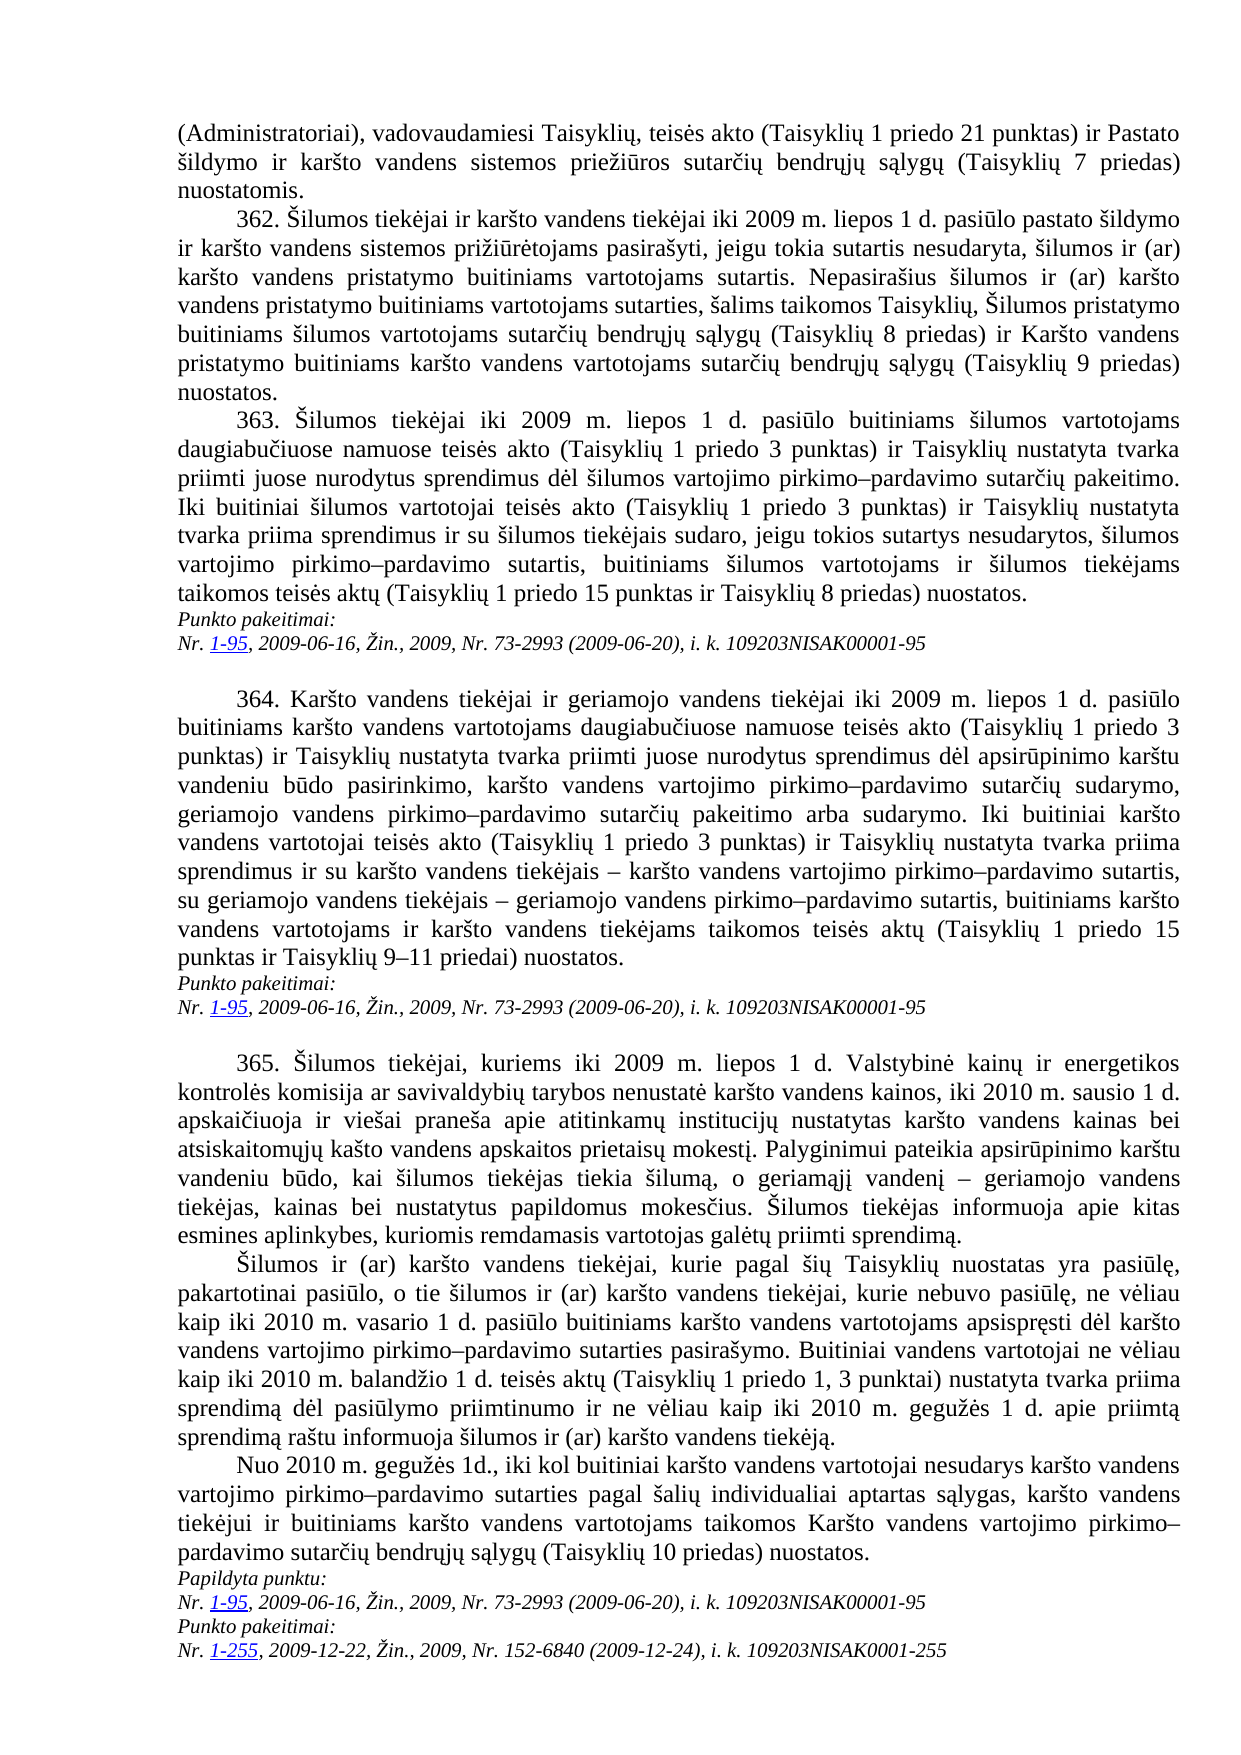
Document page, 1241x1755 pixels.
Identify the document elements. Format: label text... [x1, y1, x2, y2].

text Punkto pakeitimai: [177, 607, 1181, 631]
text 362. Šilumos tiekėjai ir karšto vandens tiekėjai iki 2009 m. liepos 1 d. pasiūlo pastato šildymo ir karšto vandens sistemos prižiūrėtojams pasirašyti, jeigu tokia sutartis nesudaryta, šilumos ir (ar) karšto vandens pristatymo buitiniams vartotojams sutartis. Nepasirašius šilumos ir (ar) karšto vandens pristatymo buitiniams vartotojams sutarties, šalims taikomos Taisyklių, Šilumos pristatymo buitiniams šilumos vartotojams sutarčių bendrųjų sąlygų (Taisyklių 8 priedas) ir Karšto vandens pristatymo buitiniams karšto vandens vartotojams sutarčių bendrųjų sąlygų (Taisyklių 9 priedas) nuostatos. [177, 204, 1181, 406]
text 365. Šilumos tiekėjai, kuriems iki 2009 m. liepos 1 d. Valstybinė kainų ir energetikos kontrolės komisija ar savivaldybių tarybos nenustatė karšto vandens kainos, iki 2010 m. sausio 1 d. apskaičiuoja ir viešai praneša apie atitinkamų institucijų nustatytas karšto vandens kainas bei atsiskaitomųjų kašto vandens apskaitos prietaisų mokestį. Palyginimui pateikia apsirūpinimo karštu vandeniu būdo, kai šilumos tiekėjas tiekia šilumą, o geriamąjį vandenį – geriamojo vandens tiekėjas, kainas bei nustatytus papildomus mokesčius. Šilumos tiekėjas informuoja apie kitas esmines aplinkybes, kuriomis remdamasis vartotojas galėtų priimti sprendimą. [177, 1048, 1181, 1249]
text Šilumos ir (ar) karšto vandens tiekėjai, kurie pagal šių Taisyklių nuostatas yra pasiūlę, pakartotinai pasiūlo, o tie šilumos ir (ar) karšto vandens tiekėjai, kurie nebuvo pasiūlę, ne vėliau kaip iki 2010 m. vasario 1 d. pasiūlo buitiniams karšto vandens vartotojams apsispręsti dėl karšto vandens vartojimo pirkimo–pardavimo sutarties pasirašymo. Buitiniai vandens vartotojai ne vėliau kaip iki 2010 m. balandžio 1 d. teisės aktų (Taisyklių 1 priedo 1, 3 punktai) nustatyta tvarka priima sprendimą dėl pasiūlymo priimtinumo ir ne vėliau kaip iki 2010 m. gegužės 1 d. apie priimtą sprendimą raštu informuoja šilumos ir (ar) karšto vandens tiekėją. [177, 1249, 1181, 1451]
text Punkto pakeitimai: [177, 971, 1181, 995]
text 364. Karšto vandens tiekėjai ir geriamojo vandens tiekėjai iki 2009 m. liepos 1 d. pasiūlo buitiniams karšto vandens vartotojams daugiabučiuose namuose teisės akto (Taisyklių 1 priedo 3 punktas) ir Taisyklių nustatyta tvarka priimti juose nurodytus sprendimus dėl apsirūpinimo karštu vandeniu būdo pasirinkimo, karšto vandens vartojimo pirkimo–pardavimo sutarčių sudarymo, geriamojo vandens pirkimo–pardavimo sutarčių pakeitimo arba sudarymo. Iki buitiniai karšto vandens vartotojai teisės akto (Taisyklių 1 priedo 3 punktas) ir Taisyklių nustatyta tvarka priima sprendimus ir su karšto vandens tiekėjais – karšto vandens vartojimo pirkimo–pardavimo sutartis, su geriamojo vandens tiekėjais – geriamojo vandens pirkimo–pardavimo sutartis, buitiniams karšto vandens vartotojams ir karšto vandens tiekėjams taikomos teisės aktų (Taisyklių 1 priedo 15 punktas ir Taisyklių 9–11 priedai) nuostatos. [177, 684, 1181, 971]
text Nr. 1-95, 2009-06-16, Žin., 2009, Nr. 73-2993 (2009-06-20), i. k. 109203NISAK00001-95 [177, 1590, 1181, 1614]
text Nr. 1-95, 2009-06-16, Žin., 2009, Nr. 73-2993 (2009-06-20), i. k. 109203NISAK00001-95 [177, 631, 1181, 655]
text Nr. 1-95, 2009-06-16, Žin., 2009, Nr. 73-2993 (2009-06-20), i. k. 109203NISAK00001-95 [177, 995, 1181, 1019]
text Nr. 1-255, 2009-12-22, Žin., 2009, Nr. 152-6840 (2009-12-24), i. k. 109203NISAK0001-255 [177, 1638, 1181, 1662]
text Papildyta punktu: [177, 1566, 1181, 1590]
text (Administratoriai), vadovaudamiesi Taisyklių, teisės akto (Taisyklių 1 priedo 21 punktas) ir Pastato šildymo ir karšto vandens sistemos priežiūros sutarčių bendrųjų sąlygų (Taisyklių 7 priedas) nuostatomis. [177, 118, 1181, 204]
text Nuo 2010 m. gegužės 1d., iki kol buitiniai karšto vandens vartotojai nesudarys karšto vandens vartojimo pirkimo–pardavimo sutarties pagal šalių individualiai aptartas sąlygas, karšto vandens tiekėjui ir buitiniams karšto vandens vartotojams taikomos Karšto vandens vartojimo pirkimo–pardavimo sutarčių bendrųjų sąlygų (Taisyklių 10 priedas) nuostatos. [177, 1451, 1181, 1566]
text 363. Šilumos tiekėjai iki 2009 m. liepos 1 d. pasiūlo buitiniams šilumos vartotojams daugiabučiuose namuose teisės akto (Taisyklių 1 priedo 3 punktas) ir Taisyklių nustatyta tvarka priimti juose nurodytus sprendimus dėl šilumos vartojimo pirkimo–pardavimo sutarčių pakeitimo. Iki buitiniai šilumos vartotojai teisės akto (Taisyklių 1 priedo 3 punktas) ir Taisyklių nustatyta tvarka priima sprendimus ir su šilumos tiekėjais sudaro, jeigu tokios sutartys nesudarytos, šilumos vartojimo pirkimo–pardavimo sutartis, buitiniams šilumos vartotojams ir šilumos tiekėjams taikomos teisės aktų (Taisyklių 1 priedo 15 punktas ir Taisyklių 8 priedas) nuostatos. [177, 406, 1181, 607]
text Punkto pakeitimai: [177, 1614, 1181, 1638]
